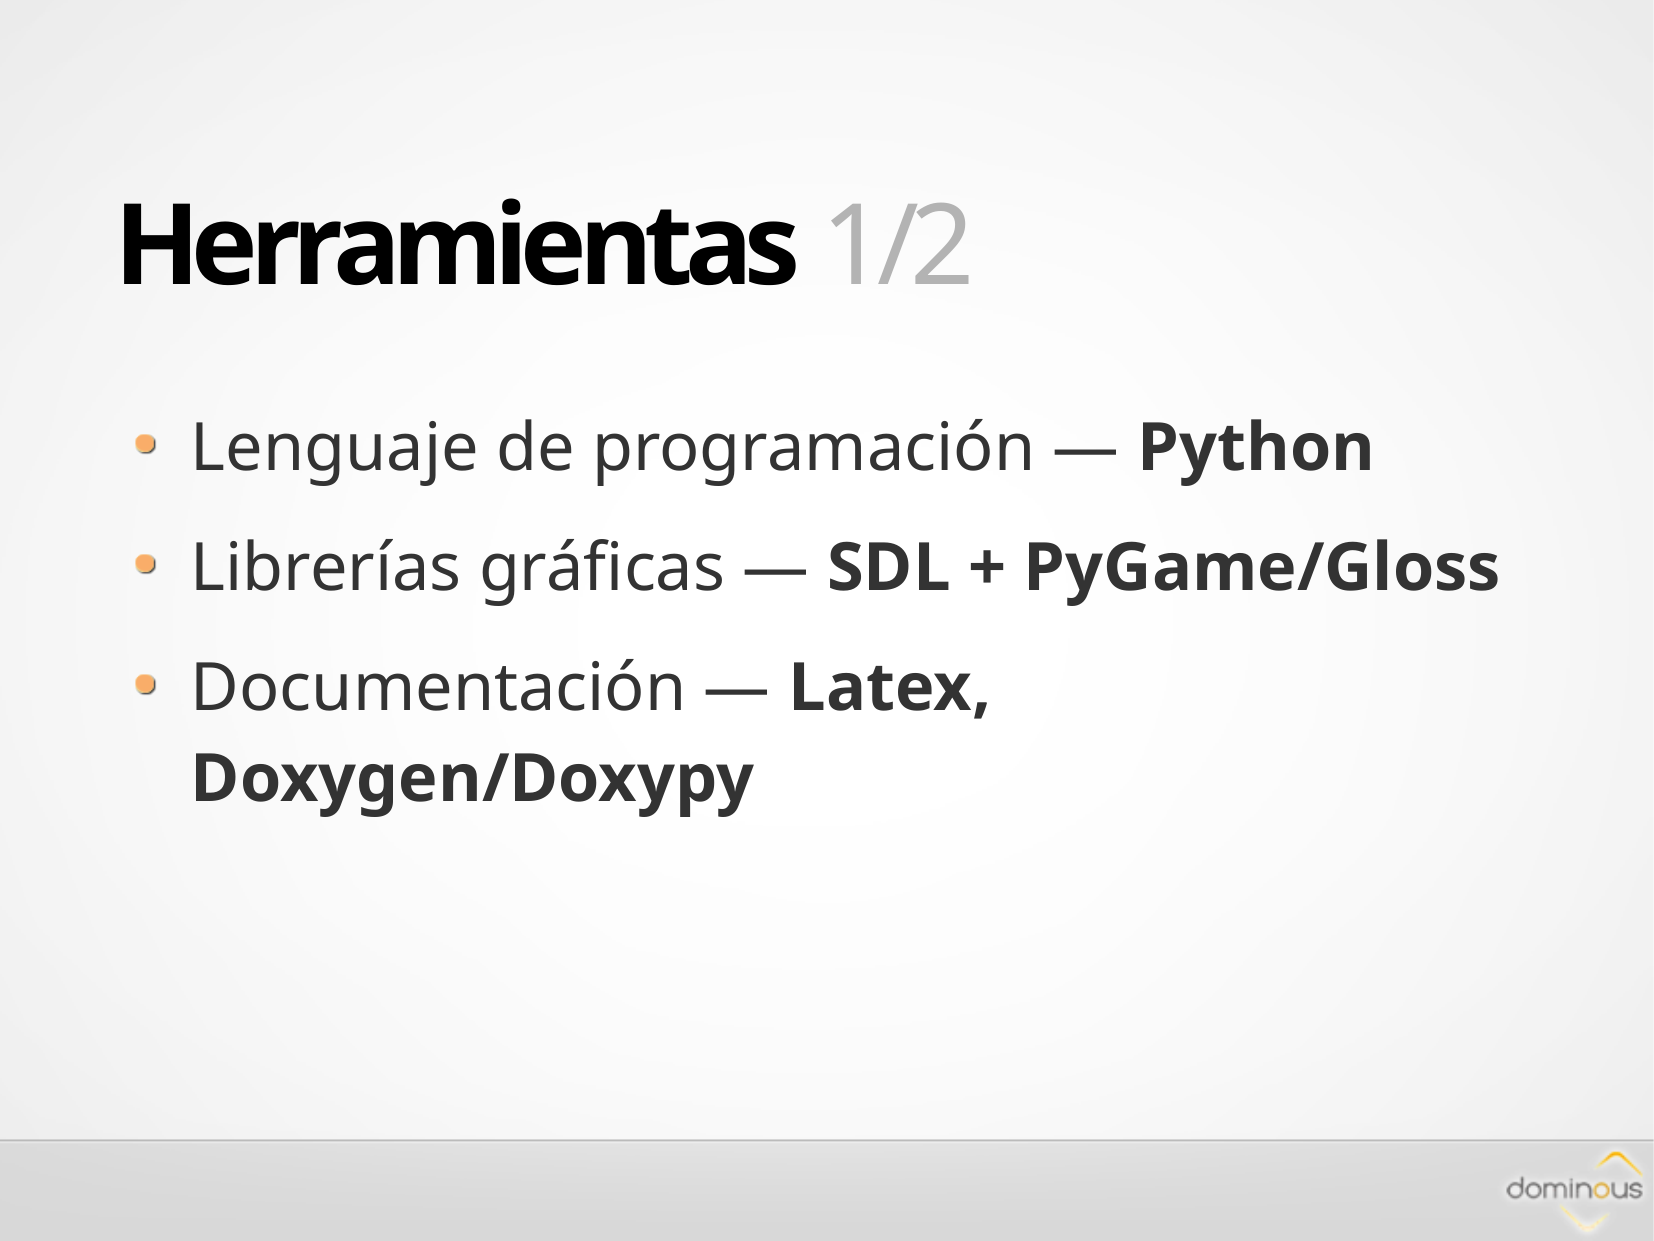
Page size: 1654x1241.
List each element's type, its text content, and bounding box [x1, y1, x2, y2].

text_box Herramientas 1/2 [99, 179, 1565, 355]
text_box Lenguaje de programación — Python Librerías gráficas — SDL + PyGame/Gloss Documentación — Latex, Doxygen/Doxypy [119, 391, 1587, 1012]
picture [0, 0, 1654, 1241]
